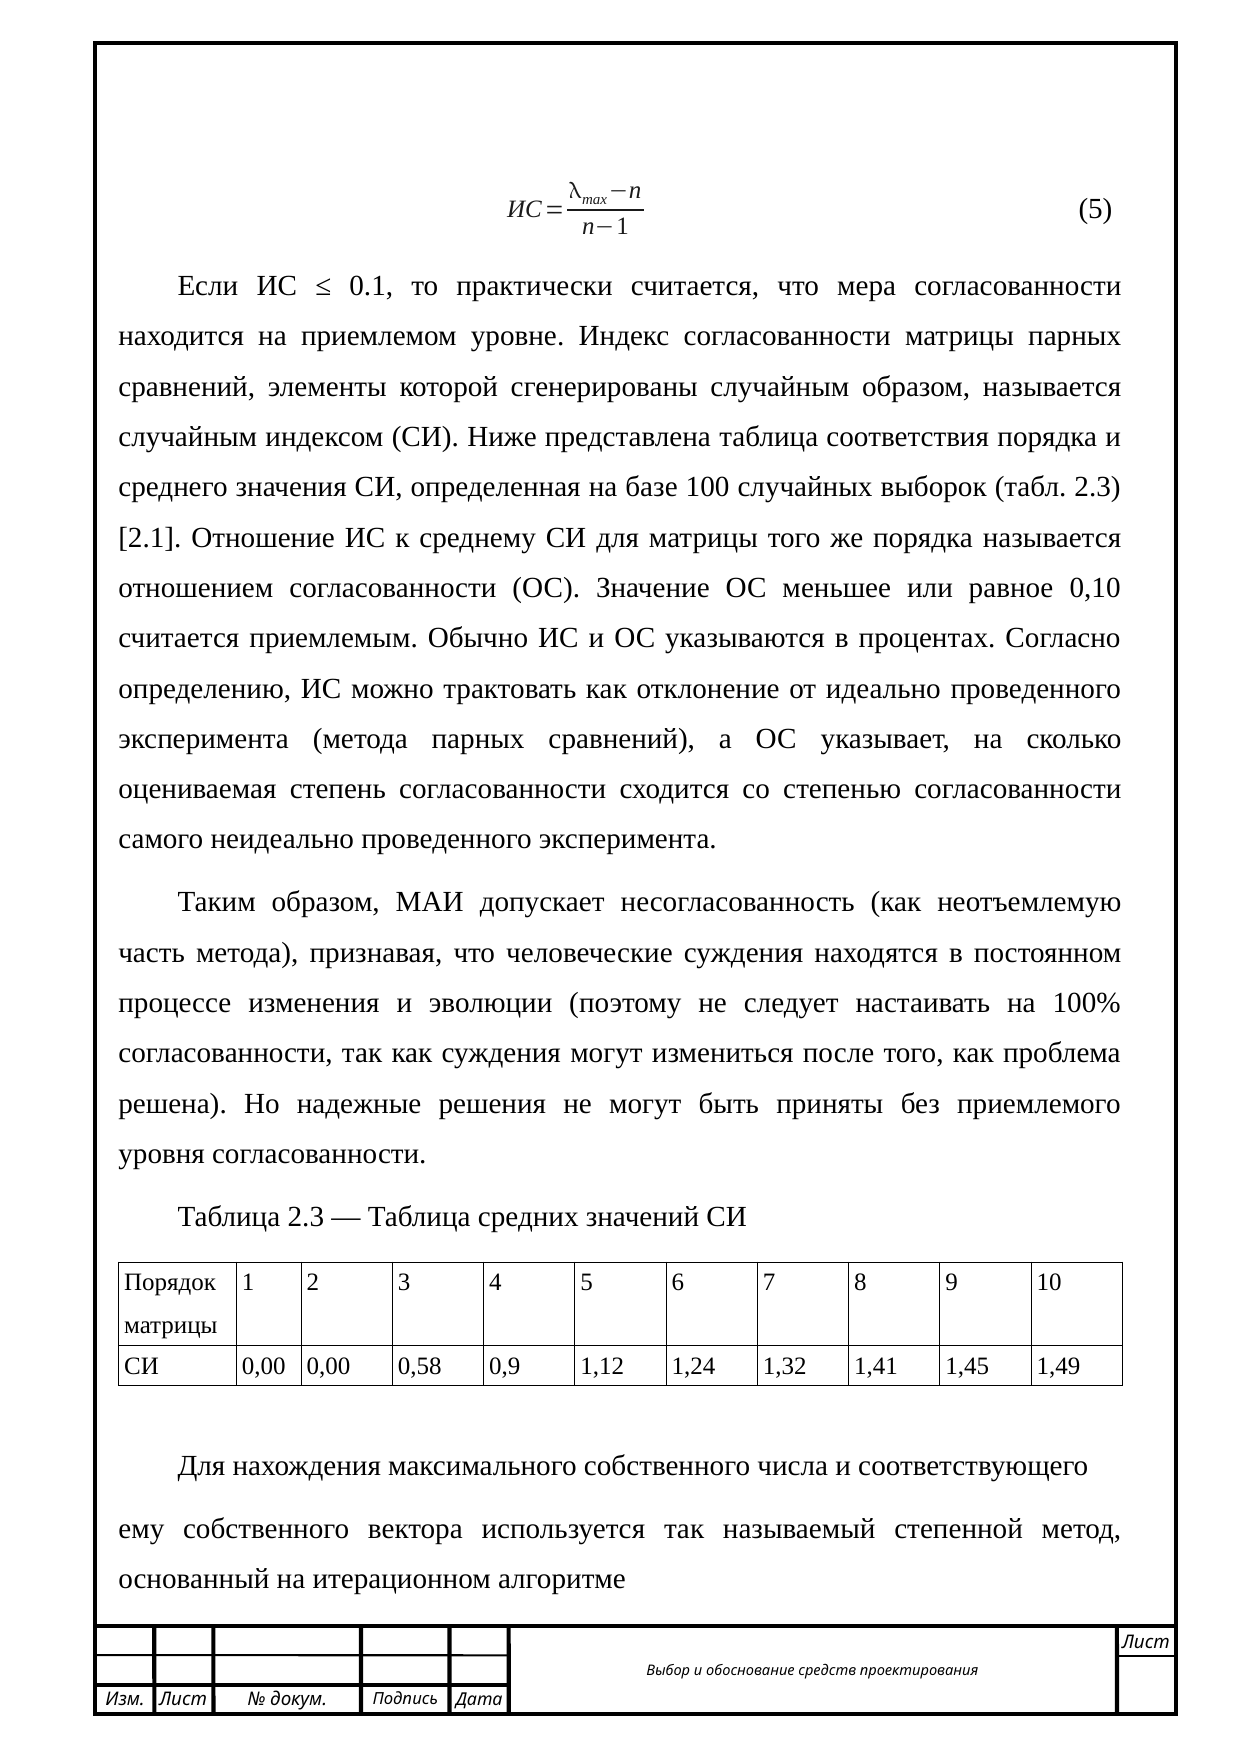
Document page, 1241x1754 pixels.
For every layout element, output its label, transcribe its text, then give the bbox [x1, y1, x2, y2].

table_cell 1,24 [667, 1346, 757, 1385]
table_header 2 [302, 1263, 392, 1345]
table_cell 1,45 [940, 1346, 1031, 1385]
text ему собственного вектора используется так называемый степенной метод, основанный на итерационном алгоритме [118, 1511, 1122, 1595]
table_header 5 [575, 1263, 666, 1345]
text (5) [118, 176, 1122, 239]
table_header 6 [667, 1263, 757, 1345]
text Для нахождения максимального собственного числа и соответствующего [118, 1448, 1122, 1482]
table_header 1 [237, 1263, 301, 1345]
text Таким образом, МАИ допускает несогласованность (как неотъемлемую часть метода), признавая, что человеческие суждения находятся в постоянном процессе изменения и эволюции (поэтому не следует настаивать на 100% согласованности, так как суждения могут измениться после того, как проблема решена). Но надежные решения не могут быть приняты без приемлемого уровня согласованности. [118, 884, 1122, 1169]
table_cell 0,00 [302, 1346, 392, 1385]
table_header 4 [484, 1263, 574, 1345]
table_header 8 [849, 1263, 939, 1345]
table_header 7 [758, 1263, 848, 1345]
table_cell СИ [119, 1346, 236, 1385]
table_cell 1,49 [1032, 1346, 1122, 1385]
table_cell 0,00 [237, 1346, 301, 1385]
table_cell 0,58 [393, 1346, 483, 1385]
table_header 3 [393, 1263, 483, 1345]
table_header 10 [1032, 1263, 1122, 1345]
table_cell 0,9 [484, 1346, 574, 1385]
table_header 9 [940, 1263, 1031, 1345]
table_cell 1,32 [758, 1346, 848, 1385]
text Если ИС ≤ 0.1, то практически считается, что мера согласованности находится на приемлемом уровне. Индекс согласованности матрицы парных сравнений, элементы которой сгенерированы случайным образом, называется случайным индексом (СИ). Ниже представлена таблица соответствия порядка и среднего значения СИ, определенная на базе 100 случайных выборок (табл. 2.3) [2.1]. Отношение ИС к среднему СИ для матрицы того же порядка называется отношением согласованности (ОС). Значение ОС меньшее или равное 0,10 считается приемлемым. Обычно ИС и ОС указываются в процентах. Согласно определению, ИС можно трактовать как отклонение от идеально проведенного эксперимента (метода парных сравнений), а ОС указывает, на сколько оцениваемая степень согласованности сходится со степенью согласованности самого неидеально проведенного эксперимента. [118, 268, 1122, 855]
table_header Порядок матрицы [119, 1263, 236, 1345]
text Таблица 2.3 — Таблица средних значений СИ [118, 1199, 1122, 1232]
table_cell 1,41 [849, 1346, 939, 1385]
table_cell 1,12 [575, 1346, 666, 1385]
